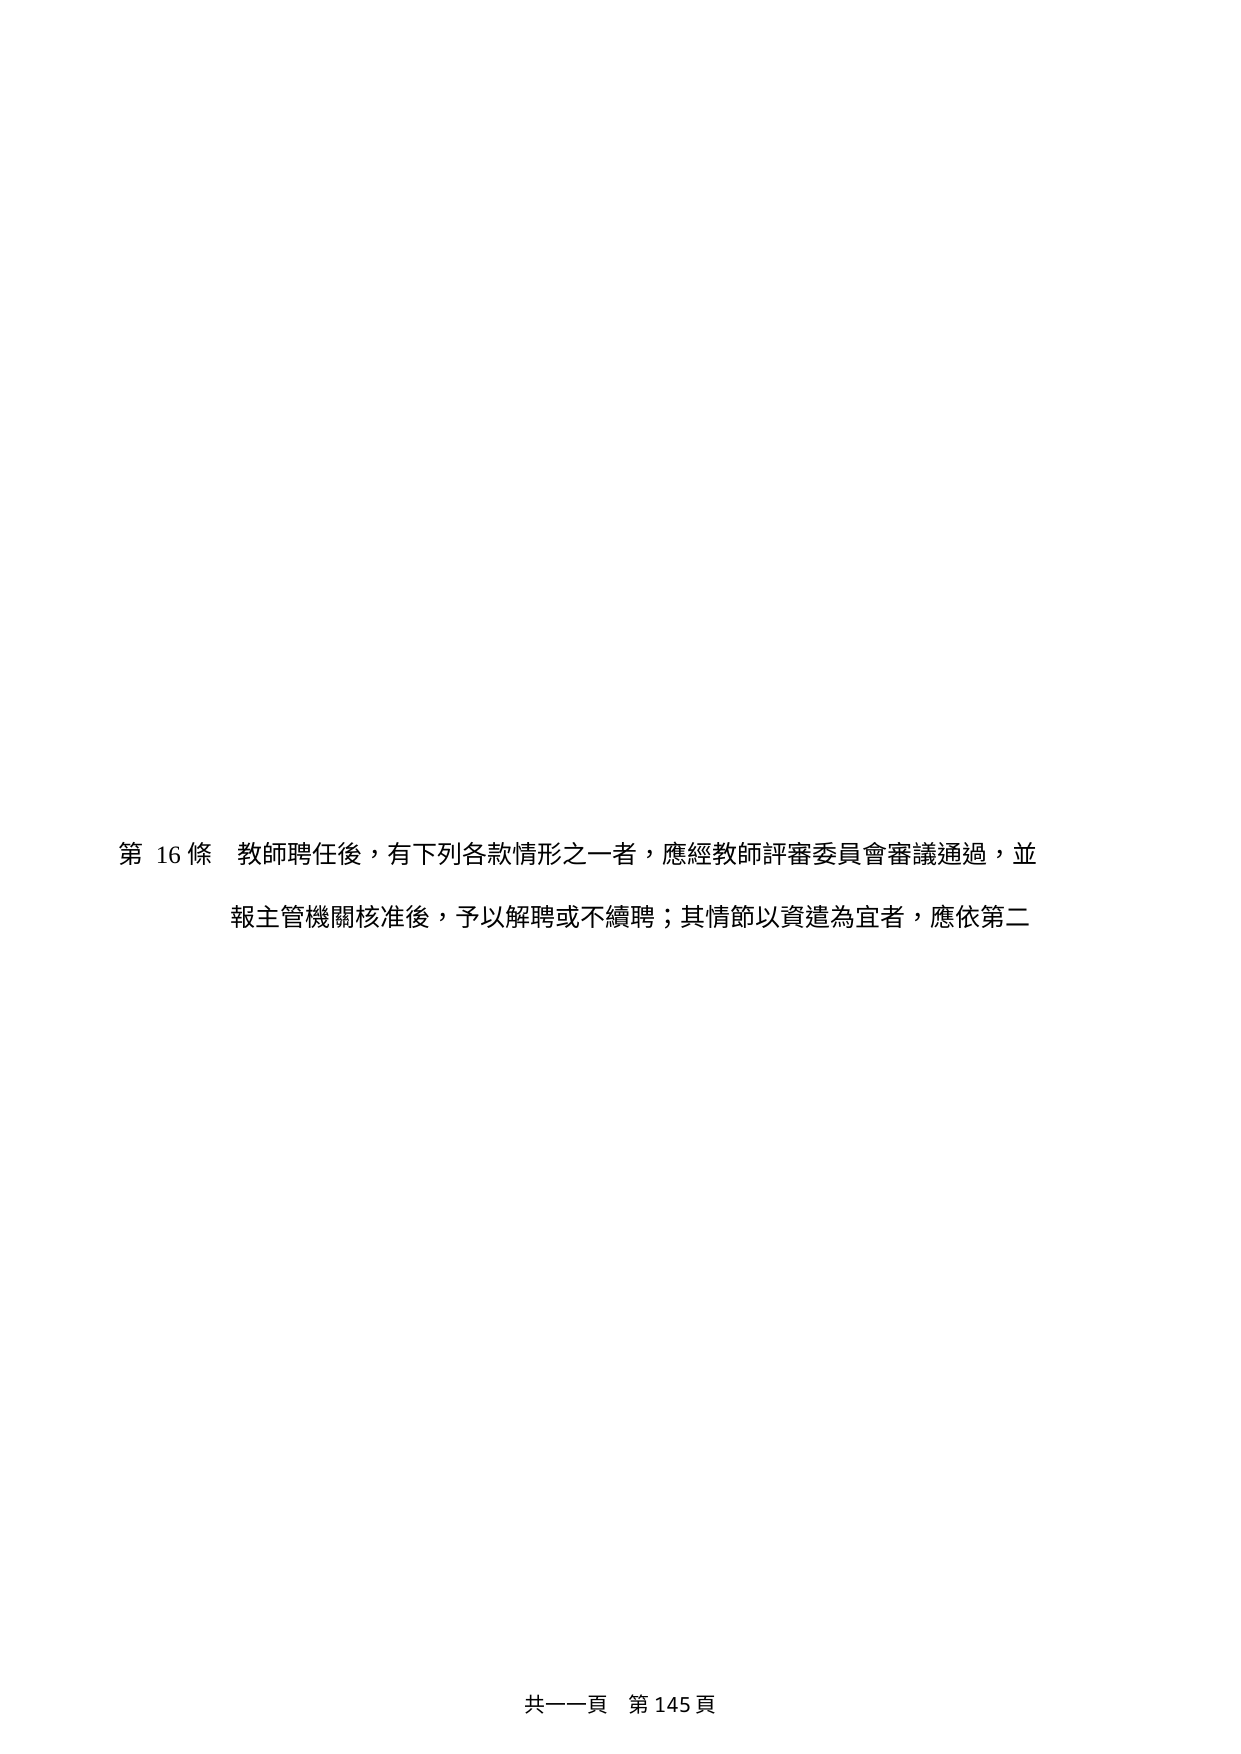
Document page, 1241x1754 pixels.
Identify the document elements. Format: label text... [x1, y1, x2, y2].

text 報主管機關核准後，予以解聘或不續聘；其情節以資遣為宜者，應依第二 [118, 874, 1122, 936]
text 第 16 條 教師聘任後，有下列各款情形之一者，應經教師評審委員會審議通過，並 [118, 811, 1122, 874]
